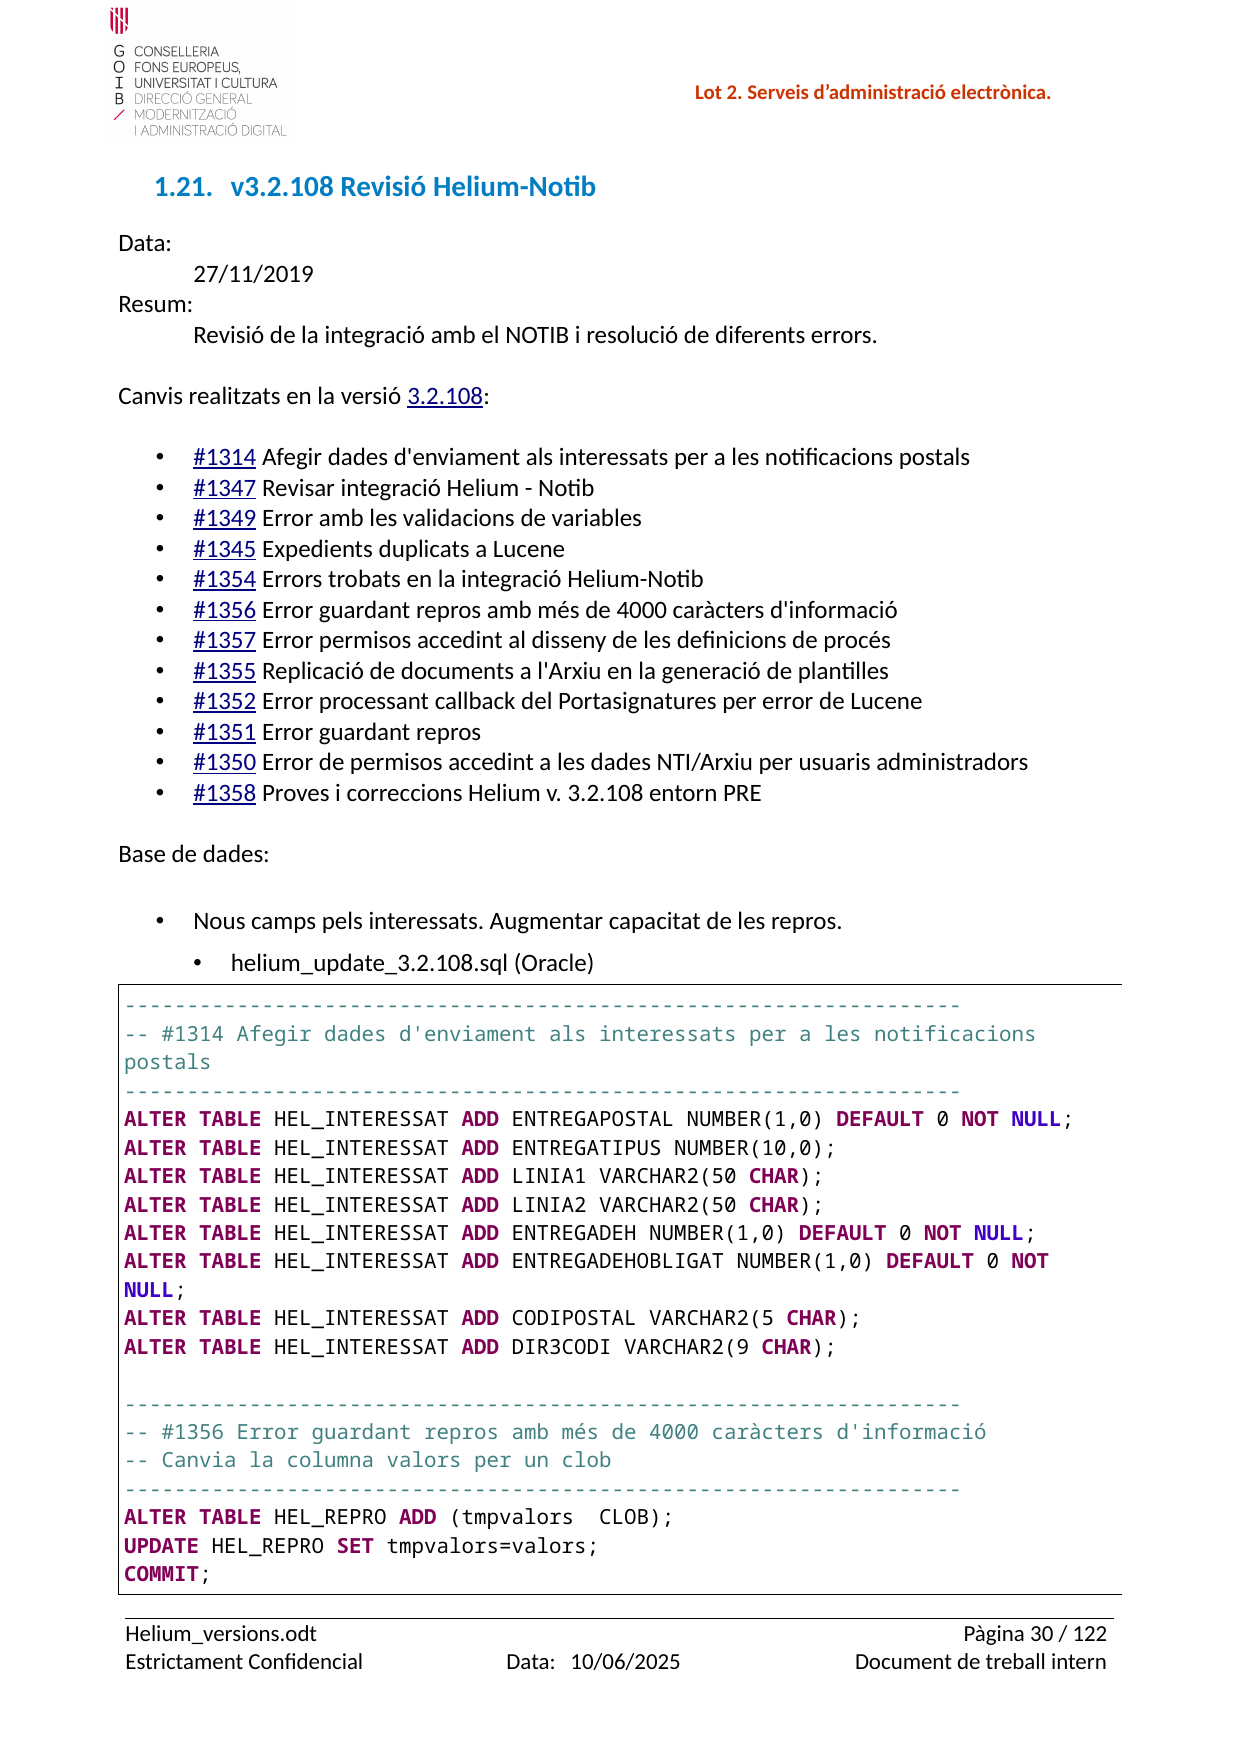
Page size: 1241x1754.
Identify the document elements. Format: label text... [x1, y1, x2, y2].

list #1352 Error processant callback del Portasignatures per error de Lucene [156, 685, 1122, 716]
list #1354 Errors trobats en la integració Helium-Notib [156, 563, 1122, 594]
text 27/11/2019 [118, 258, 1122, 289]
list #1314 Afegir dades d'enviament als interessats per a les notificacions postals [156, 441, 1122, 472]
list #1347 Revisar integració Helium - Notib [156, 472, 1122, 502]
list #1345 Expedients duplicats a Lucene [156, 533, 1122, 563]
subtitle v3.2.108 Revisió Helium-Notib [153, 168, 1122, 204]
list #1350 Error de permisos accedint a les dades NTI/Arxiu per usuaris administradors [156, 746, 1122, 777]
list Nous camps pels interessats. Augmentar capacitat de les repros. [156, 905, 1122, 936]
text Resum: [118, 289, 1122, 319]
text Data: [118, 228, 1122, 258]
text Revisió de la integració amb el NOTIB i resolució de diferents errors. [118, 319, 1122, 350]
list #1357 Error permisos accedint al disseny de les definicions de procés [156, 624, 1122, 655]
picture [100, 0, 297, 144]
list #1351 Error guardant repros [156, 716, 1122, 746]
list #1358 Proves i correccions Helium v. 3.2.108 entorn PRE [156, 777, 1122, 807]
list #1349 Error amb les validacions de variables [156, 502, 1122, 533]
text Canvis realitzats en la versió 3.2.108: [118, 380, 1122, 411]
list helium_update_3.2.108.sql (Oracle) [193, 947, 1122, 978]
text Base de dades: [118, 838, 1122, 868]
list #1355 Replicació de documents a l'Arxiu en la generació de plantilles [156, 655, 1122, 685]
table_header ------------------------------------------------------------------- -- #1314 Afegir dades d'enviament als interessats per a les notificacions postals ------------------------------------------------------------------- ALTER TABLE HEL_INTERESSAT ADD ENTREGAPOSTAL NUMBER(1,0) DEFAULT 0 NOT NULL; ALTER TABLE HEL_INTERESSAT ADD ENTREGATIPUS NUMBER(10,0); ALTER TABLE HEL_INTERESSAT ADD LINIA1 VARCHAR2(50 CHAR); ALTER TABLE HEL_INTERESSAT ADD LINIA2 VARCHAR2(50 CHAR); ALTER TABLE HEL_INTERESSAT ADD ENTREGADEH NUMBER(1,0) DEFAULT 0 NOT NULL; ALTER TABLE HEL_INTERESSAT ADD ENTREGADEHOBLIGAT NUMBER(1,0) DEFAULT 0 NOT NULL; ALTER TABLE HEL_INTERESSAT ADD CODIPOSTAL VARCHAR2(5 CHAR); ALTER TABLE HEL_INTERESSAT ADD DIR3CODI VARCHAR2(9 CHAR); ------------------------------------------------------------------- -- #1356 Error guardant repros amb més de 4000 caràcters d'informació -- Canvia la columna valors per un clob ------------------------------------------------------------------- ALTER TABLE HEL_REPRO ADD (tmpvalors CLOB); UPDATE HEL_REPRO SET tmpvalors=valors; COMMIT; [119, 985, 1122, 1593]
list #1356 Error guardant repros amb més de 4000 caràcters d'informació [156, 594, 1122, 624]
